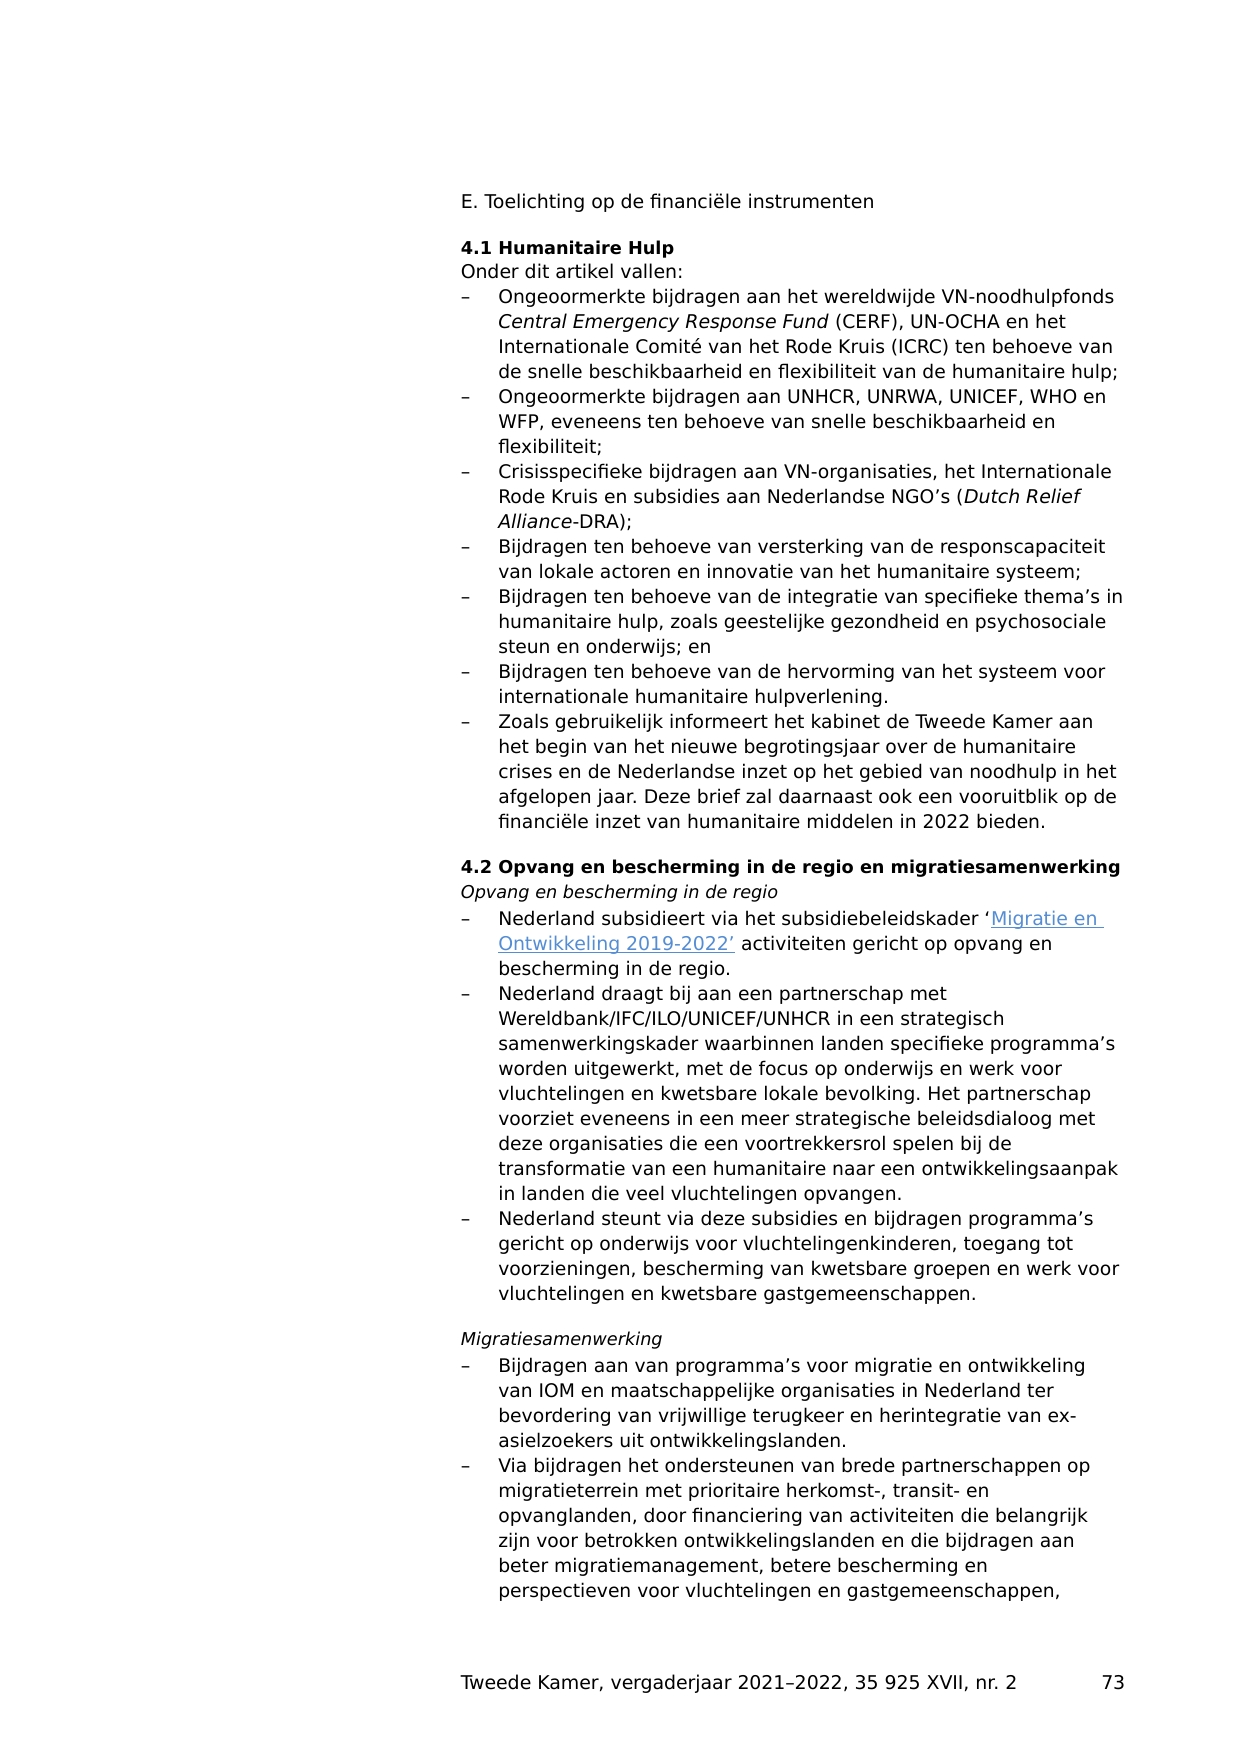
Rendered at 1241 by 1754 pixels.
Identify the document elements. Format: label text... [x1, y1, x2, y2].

text Onder dit artikel vallen: [461, 261, 1125, 283]
list Via bijdragen het ondersteunen van brede partnerschappen op migratieterrein met prioritaire herkomst-, transit- en opvanglanden, door financiering van activiteiten die belangrijk zijn voor betrokken ontwikkelingslanden en die bijdragen aan beter migratiemanagement, betere bescherming en perspectieven voor vluchtelingen en gastgemeenschappen, [461, 1452, 1125, 1602]
text 4.2 Opvang en bescherming in de regio en migratiesamenwerking [461, 855, 1125, 878]
list Bijdragen ten behoeve van de integratie van specifieke thema’s in humanitaire hulp, zoals geestelijke gezondheid en psychosociale steun en onderwijs; en [461, 583, 1125, 658]
list Nederland steunt via deze subsidies en bijdragen programma’s gericht op onderwijs voor vluchtelingenkinderen, toegang tot voorzieningen, bescherming van kwetsbare groepen en werk voor vluchtelingen en kwetsbare gastgemeenschappen. [461, 1205, 1125, 1305]
text Opvang en bescherming in de regio [461, 880, 1125, 903]
list Crisisspecifieke bijdragen aan VN-organisaties, het Internationale Rode Kruis en subsidies aan Nederlandse NGO’s (Dutch Relief Alliance-DRA); [461, 458, 1125, 533]
list Nederland draagt bij aan een partnerschap met Wereldbank/IFC/ILO/UNICEF/UNHCR in een strategisch samenwerkingskader waarbinnen landen specifieke programma’s worden uitgewerkt, met de focus op onderwijs en werk voor vluchtelingen en kwetsbare lokale bevolking. Het partnerschap voorziet eveneens in een meer strategische beleidsdialoog met deze organisaties die een voortrekkersrol spelen bij de transformatie van een humanitaire naar een ontwikkelingsaanpak in landen die veel vluchtelingen opvangen. [461, 980, 1125, 1205]
list Ongeoormerkte bijdragen aan het wereldwijde VN-noodhulpfonds Central Emergency Response Fund (CERF), UN-OCHA en het Internationale Comité van het Rode Kruis (ICRC) ten behoeve van de snelle beschikbaarheid en flexibiliteit van de humanitaire hulp; [461, 283, 1125, 383]
list Bijdragen ten behoeve van de hervorming van het systeem voor internationale humanitaire hulpverlening. [461, 658, 1125, 708]
list Bijdragen aan van programma’s voor migratie en ontwikkeling van IOM en maatschappelijke organisaties in Nederland ter bevordering van vrijwillige terugkeer en herintegratie van ex-asielzoekers uit ontwikkelingslanden. [461, 1352, 1125, 1452]
list Bijdragen ten behoeve van versterking van de responscapaciteit van lokale actoren en innovatie van het humanitaire systeem; [461, 533, 1125, 583]
list Nederland subsidieert via het subsidiebeleidskader ‘Migratie en Ontwikkeling 2019-2022’ activiteiten gericht op opvang en bescherming in de regio. [461, 905, 1125, 980]
title E. Toelichting op de financiële instrumenten [461, 191, 1125, 213]
text Migratiesamenwerking [461, 1327, 1125, 1350]
list Ongeoormerkte bijdragen aan UNHCR, UNRWA, UNICEF, WHO en WFP, eveneens ten behoeve van snelle beschikbaarheid en flexibiliteit; [461, 383, 1125, 458]
text 4.1 Humanitaire Hulp [461, 236, 1125, 259]
list Zoals gebruikelijk informeert het kabinet de Tweede Kamer aan het begin van het nieuwe begrotingsjaar over de humanitaire crises en de Nederlandse inzet op het gebied van noodhulp in het afgelopen jaar. Deze brief zal daarnaast ook een vooruitblik op de financiële inzet van humanitaire middelen in 2022 bieden. [461, 708, 1125, 833]
